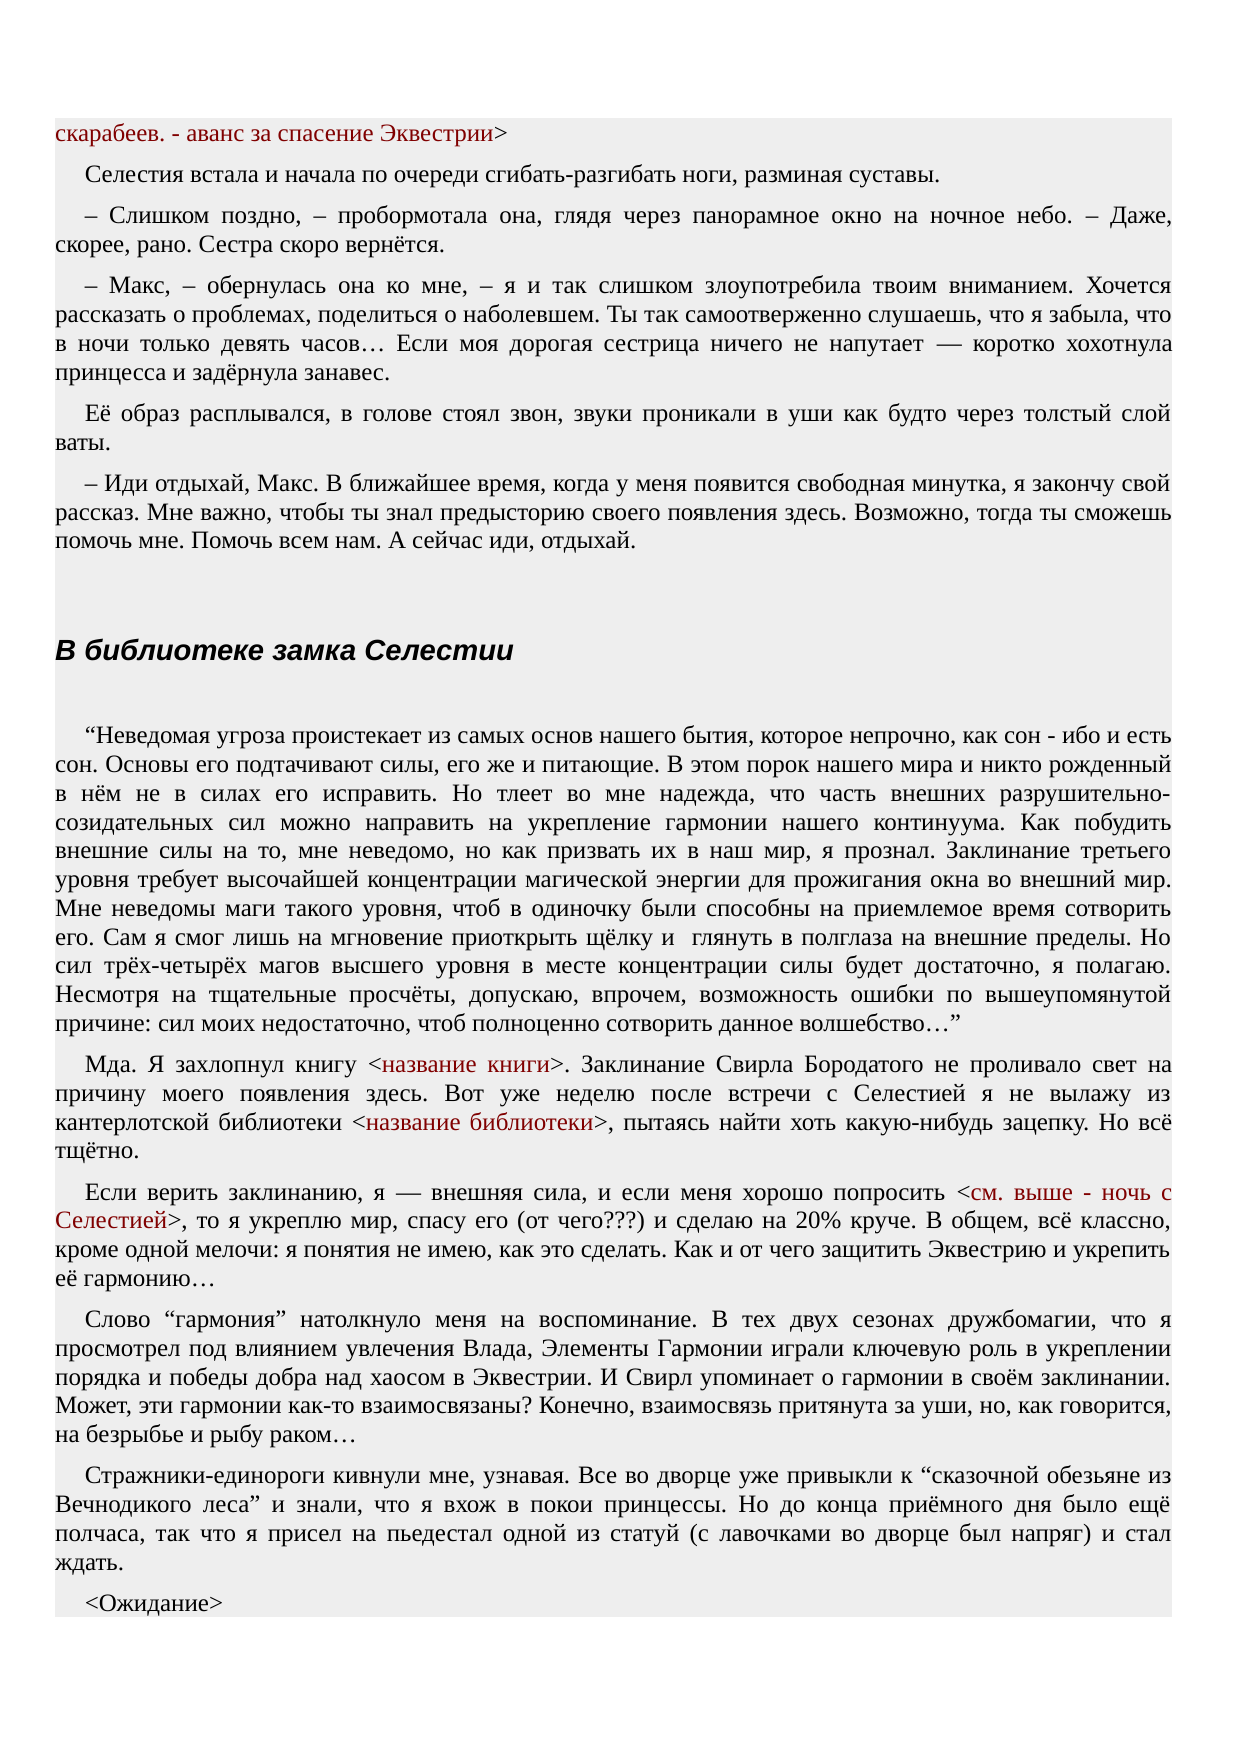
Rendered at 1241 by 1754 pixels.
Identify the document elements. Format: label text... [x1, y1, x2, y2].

text Мда. Я захлопнул книгу <название книги>. Заклинание Свирла Бородатого не проливало свет на причину моего появления здесь. Вот уже неделю после встречи с Селестией я не вылажу из кантерлотской библиотеки <название библиотеки>, пытаясь найти хоть какую-нибудь зацепку. Но всё тщётно. [55, 1049, 1172, 1164]
text – Макс, – обернулась она ко мне, – я и так слишком злоупотребила твоим вниманием. Хочется рассказать о проблемах, поделиться о наболевшем. Ты так самоотверженно слушаешь, что я забыла, что в ночи только девять часов… Если моя дорогая сестрица ничего не напутает — коротко хохотнула принцесса и задёрнула занавес. [55, 271, 1172, 386]
text – Иди отдыхай, Макс. В ближайшее время, когда у меня появится свободная минутка, я закончу свой рассказ. Мне важно, чтобы ты знал предысторию своего появления здесь. Возможно, тогда ты сможешь помочь мне. Помочь всем нам. А сейчас иди, отдыхай. [55, 468, 1172, 554]
text Если верить заклинанию, я — внешняя сила, и если меня хорошо попросить <см. выше - ночь с Селестией>, то я укреплю мир, спасу его (от чего???) и сделаю на 20% круче. В общем, всё классно, кроме одной мелочи: я понятия не имею, как это сделать. Как и от чего защитить Эквестрию и укрепить её гармонию… [55, 1177, 1172, 1292]
text Её образ расплывался, в голове стоял звон, звуки проникали в уши как будто через толстый слой ваты. [55, 398, 1172, 456]
text <Ожидание> [55, 1588, 1172, 1617]
text – Слишком поздно, – пробормотала она, глядя через панорамное окно на ночное небо. – Даже, скорее, рано. Сестра скоро вернётся. [55, 201, 1172, 258]
text “Неведомая угроза проистекает из самых основ нашего бытия, которое непрочно, как сон - ибо и есть сон. Основы его подтачивают силы, его же и питающие. В этом порок нашего мира и никто рожденный в нём не в силах его исправить. Но тлеет во мне надежда, что часть внешних разрушительно-созидательных сил можно направить на укрепление гармонии нашего континуума. Как побудить внешние силы на то, мне неведомо, но как призвать их в наш мир, я прознал. Заклинание третьего уровня требует высочайшей концентрации магической энергии для прожигания окна во внешний мир. Мне неведомы маги такого уровня, чтоб в одиночку были способны на приемлемое время сотворить его. Сам я смог лишь на мгновение приоткрыть щёлку и глянуть в полглаза на внешние пределы. Но сил трёх-четырёх магов высшего уровня в месте концентрации силы будет достаточно, я полагаю. Несмотря на тщательные просчёты, допускаю, впрочем, возможность ошибки по вышеупомянутой причине: сил моих недостаточно, чтоб полноценно сотворить данное волшебство…” [55, 720, 1172, 1037]
text Стражники-единороги кивнули мне, узнавая. Все во дворце уже привыкли к “сказочной обезьяне из Вечнодикого леса” и знали, что я вхож в покои принцессы. Но до конца приёмного дня было ещё полчаса, так что я присел на пьедестал одной из статуй (с лавочками во дворце был напряг) и стал ждать. [55, 1460, 1172, 1575]
subtitle В библиотеке замка Селестии [55, 633, 1172, 667]
text Слово “гармония” натолкнуло меня на воспоминание. В тех двух сезонах дружбомагии, что я просмотрел под влиянием увлечения Влада, Элементы Гармонии играли ключевую роль в укреплении порядка и победы добра над хаосом в Эквестрии. И Свирл упоминает о гармонии в своём заклинании. Может, эти гармонии как-то взаимосвязаны? Конечно, взаимосвязь притянута за уши, но, как говорится, на безрыбье и рыбу раком… [55, 1304, 1172, 1448]
text скарабеев. - аванс за спасение Эквестрии> [55, 118, 1172, 147]
text Селестия встала и начала по очереди сгибать-разгибать ноги, разминая суставы. [55, 159, 1172, 188]
